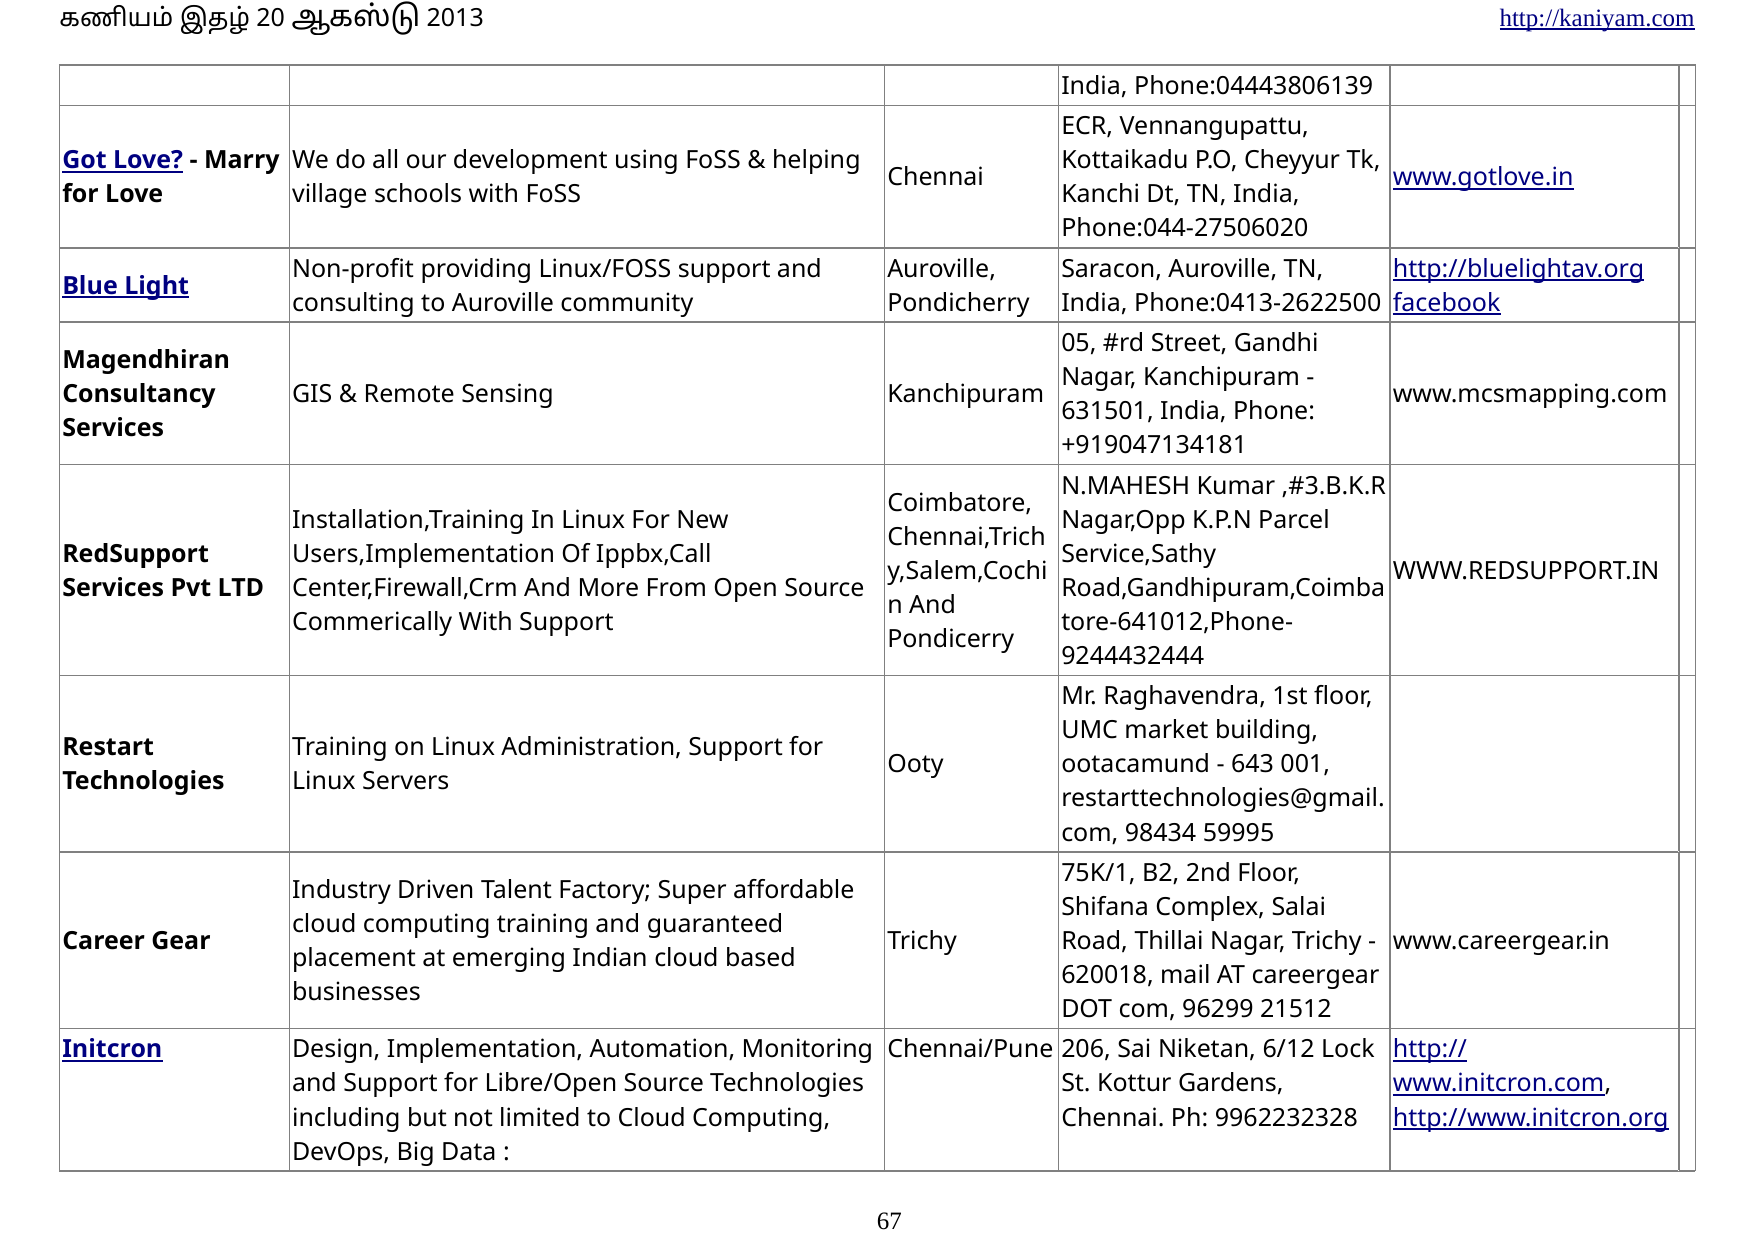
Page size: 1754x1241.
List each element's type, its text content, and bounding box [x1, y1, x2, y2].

table_cell Kanchipuram [885, 323, 1058, 464]
table_cell GIS & Remote Sensing [290, 323, 884, 464]
table_cell Chennai [885, 106, 1058, 247]
table_cell India, Phone:04443806139 [1059, 66, 1389, 104]
table_cell Restart Technologies [60, 676, 289, 851]
table_cell We do all our development using FoSS & helping village schools with FoSS [290, 106, 884, 247]
table_cell Saracon, Auroville, TN, India, Phone:0413-2622500 [1059, 249, 1389, 321]
table_cell Non-profit providing Linux/FOSS support and consulting to Auroville community [290, 249, 884, 321]
table_cell Career Gear [60, 853, 289, 1028]
table_cell Design, Implementation, Automation, Monitoring and Support for Libre/Open Source Technologies including but not limited to Cloud Computing, DevOps, Big Data : [290, 1029, 884, 1170]
table_cell [1680, 106, 1695, 247]
table_cell Ooty [885, 676, 1058, 851]
table_cell http://bluelightav.org facebook [1391, 249, 1678, 321]
table_cell 206, Sai Niketan, 6/12 Lock St. Kottur Gardens, Chennai. Ph: 9962232328 [1059, 1029, 1389, 1170]
table_cell www.careergear.in [1391, 853, 1678, 1028]
table_cell Blue Light [60, 249, 289, 321]
table_cell [1680, 66, 1695, 104]
table_cell RedSupport Services Pvt LTD [60, 465, 289, 674]
table_cell [1680, 323, 1695, 464]
table_cell [1680, 676, 1695, 851]
table_cell [885, 66, 1058, 104]
table_cell 75K/1, B2, 2nd Floor, Shifana Complex, Salai Road, Thillai Nagar, Trichy - 620018, mail AT careergear DOT com, 96299 21512 [1059, 853, 1389, 1028]
table_cell Training on Linux Administration, Support for Linux Servers [290, 676, 884, 851]
table_cell [290, 66, 884, 104]
table_cell www.gotlove.in [1391, 106, 1678, 247]
table_cell N.MAHESH Kumar ,#3.B.K.R Nagar,Opp K.P.N Parcel Service,Sathy Road,Gandhipuram,Coimbatore-641012,Phone-9244432444 [1059, 465, 1389, 674]
table_cell Magendhiran Consultancy Services [60, 323, 289, 464]
table_cell Initcron [60, 1029, 289, 1170]
table_cell www.mcsmapping.com [1391, 323, 1678, 464]
table_cell [1680, 853, 1695, 1028]
table_cell http://www.initcron.com, http://www.initcron.org [1391, 1029, 1678, 1170]
table_cell [1680, 249, 1695, 321]
table_cell Trichy [885, 853, 1058, 1028]
table_cell ECR, Vennangupattu, Kottaikadu P.O, Cheyyur Tk, Kanchi Dt, TN, India, Phone:044-27506020 [1059, 106, 1389, 247]
table_cell [1680, 465, 1695, 674]
table_cell Mr. Raghavendra, 1st floor, UMC market building, ootacamund - 643 001, restarttechnologies@gmail.com, 98434 59995 [1059, 676, 1389, 851]
table_cell [60, 66, 289, 104]
table_cell Coimbatore, Chennai,Trichy,Salem,Cochin And Pondicerry [885, 465, 1058, 674]
table_cell Got Love? - Marry for Love [60, 106, 289, 247]
table_cell [1391, 66, 1678, 104]
table_cell [1680, 1029, 1695, 1170]
table_cell Industry Driven Talent Factory; Super affordable cloud computing training and guaranteed placement at emerging Indian cloud based businesses [290, 853, 884, 1028]
table_cell Auroville, Pondicherry [885, 249, 1058, 321]
table_cell 05, #rd Street, Gandhi Nagar, Kanchipuram - 631501, India, Phone:+919047134181 [1059, 323, 1389, 464]
table_cell Installation,Training In Linux For New Users,Implementation Of Ippbx,Call Center,Firewall,Crm And More From Open Source Commerically With Support [290, 465, 884, 674]
table_cell Chennai/Pune [885, 1029, 1058, 1170]
table_cell WWW.REDSUPPORT.IN [1391, 465, 1678, 674]
table_cell [1391, 676, 1678, 851]
